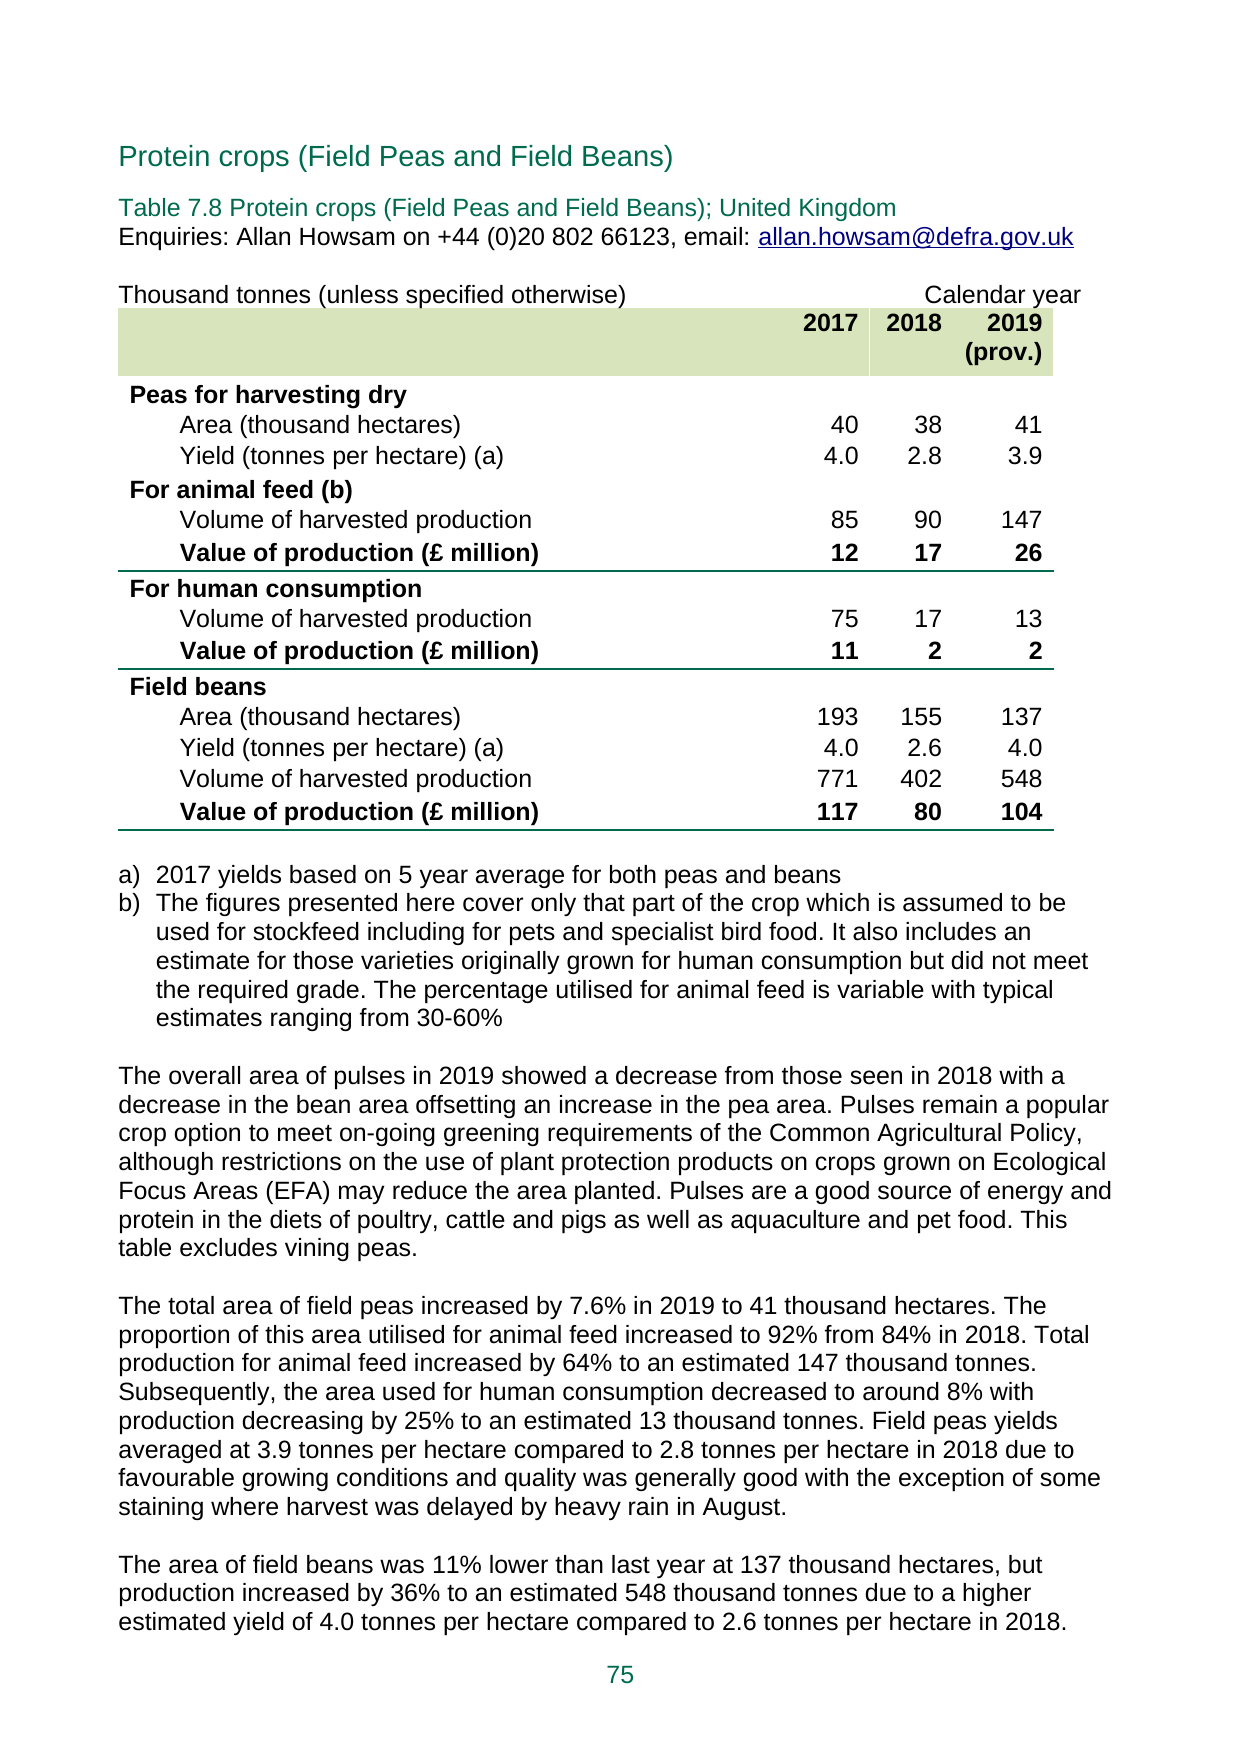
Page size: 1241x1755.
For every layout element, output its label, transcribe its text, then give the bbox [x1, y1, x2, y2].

table_cell Value of production (£ million) [118, 795, 786, 829]
table_cell Value of production (£ million) [118, 634, 786, 668]
table_cell 2 [870, 634, 953, 668]
table_cell 402 [870, 763, 953, 794]
table_cell 548 [953, 763, 1053, 794]
table_cell 4.0 [953, 732, 1053, 763]
table_header [118, 308, 786, 376]
table_cell For animal feed (b) [118, 471, 786, 504]
text The total area of field peas increased by 7.6% in 2019 to 41 thousand hectares. The proportion of this area utilised for animal feed increased to 92% from 84% in 2018. Total production for animal feed increased by 64% to an estimated 147 thousand tonnes. Subsequently, the area used for human consumption decreased to around 8% with production decreasing by 25% to an estimated 13 thousand tonnes. Field peas yields averaged at 3.9 tonnes per hectare compared to 2.8 tonnes per hectare in 2018 due to favourable growing conditions and quality was generally good with the exception of some staining where harvest was delayed by heavy rain in August. [118, 1291, 1122, 1521]
table_header 2017 [786, 308, 869, 376]
table_cell [870, 670, 953, 701]
table_cell [953, 376, 1053, 408]
table_cell 3.9 [953, 440, 1053, 471]
table_cell Area (thousand hectares) [118, 701, 786, 732]
table_cell 137 [953, 701, 1053, 732]
table_cell 2 [953, 634, 1053, 668]
list 2017 yields based on 5 year average for both peas and beans [118, 860, 1122, 888]
table_cell Volume of harvested production [118, 602, 786, 633]
table_cell 4.0 [786, 732, 869, 763]
table_cell 80 [870, 795, 953, 829]
table_cell Field beans [118, 670, 786, 701]
table_cell [786, 572, 869, 602]
table_cell 147 [953, 504, 1053, 535]
table_cell 4.0 [786, 440, 869, 471]
table_cell 26 [953, 535, 1053, 569]
table_cell Value of production (£ million) [118, 535, 786, 569]
text Thousand tonnes (unless specified otherwise) Calendar year [118, 279, 1122, 308]
table_cell [786, 376, 869, 408]
table_cell Area (thousand hectares) [118, 409, 786, 440]
table_cell For human consumption [118, 572, 786, 602]
table_cell 40 [786, 409, 869, 440]
table_cell 117 [786, 795, 869, 829]
table_cell Yield (tonnes per hectare) (a) [118, 732, 786, 763]
table_cell 75 [786, 602, 869, 633]
text The area of field beans was 11% lower than last year at 137 thousand hectares, but production increased by 36% to an estimated 548 thousand tonnes due to a higher estimated yield of 4.0 tonnes per hectare compared to 2.6 tonnes per hectare in 2018. [118, 1550, 1122, 1636]
table_cell 2.6 [870, 732, 953, 763]
table_cell 12 [786, 535, 869, 569]
table_cell [953, 572, 1053, 602]
table_header 2018 [870, 308, 953, 376]
table_cell [870, 471, 953, 504]
table_cell 41 [953, 409, 1053, 440]
table_cell Yield (tonnes per hectare) (a) [118, 440, 786, 471]
table_header 2019 (prov.) [953, 308, 1053, 376]
table_cell 771 [786, 763, 869, 794]
table_cell Volume of harvested production [118, 504, 786, 535]
table_cell 155 [870, 701, 953, 732]
table_cell 38 [870, 409, 953, 440]
table_cell 193 [786, 701, 869, 732]
table_cell [786, 471, 869, 504]
table_cell Peas for harvesting dry [118, 376, 786, 408]
table_cell [786, 670, 869, 701]
table_cell [870, 572, 953, 602]
subtitle Table 7.8 Protein crops (Field Peas and Field Beans); United Kingdom [118, 193, 1122, 222]
text Enquiries: Allan Howsam on +44 (0)20 802 66123, email: allan.howsam@defra.gov.uk [118, 222, 1122, 251]
table_cell [953, 670, 1053, 701]
table_cell 104 [953, 795, 1053, 829]
subtitle Protein crops (Field Peas and Field Beans) [118, 139, 1122, 172]
table_cell 11 [786, 634, 869, 668]
table_cell 85 [786, 504, 869, 535]
table_cell [953, 471, 1053, 504]
table_cell [870, 376, 953, 408]
table_cell 90 [870, 504, 953, 535]
table_cell 13 [953, 602, 1053, 633]
list The figures presented here cover only that part of the crop which is assumed to be used for stockfeed including for pets and specialist bird food. It also includes an estimate for those varieties originally grown for human consumption but did not meet the required grade. The percentage utilised for animal feed is variable with typical estimates ranging from 30-60% [118, 888, 1122, 1032]
text The overall area of pulses in 2019 showed a decrease from those seen in 2018 with a decrease in the bean area offsetting an increase in the pea area. Pulses remain a popular crop option to meet on-going greening requirements of the Common Agricultural Policy, although restrictions on the use of plant protection products on crops grown on Ecological Focus Areas (EFA) may reduce the area planted. Pulses are a good source of energy and protein in the diets of poultry, cattle and pigs as well as aquaculture and pet food. This table excludes vining peas. [118, 1061, 1122, 1262]
table_cell Volume of harvested production [118, 763, 786, 794]
table_cell 17 [870, 535, 953, 569]
table_cell 2.8 [870, 440, 953, 471]
table_cell 17 [870, 602, 953, 633]
